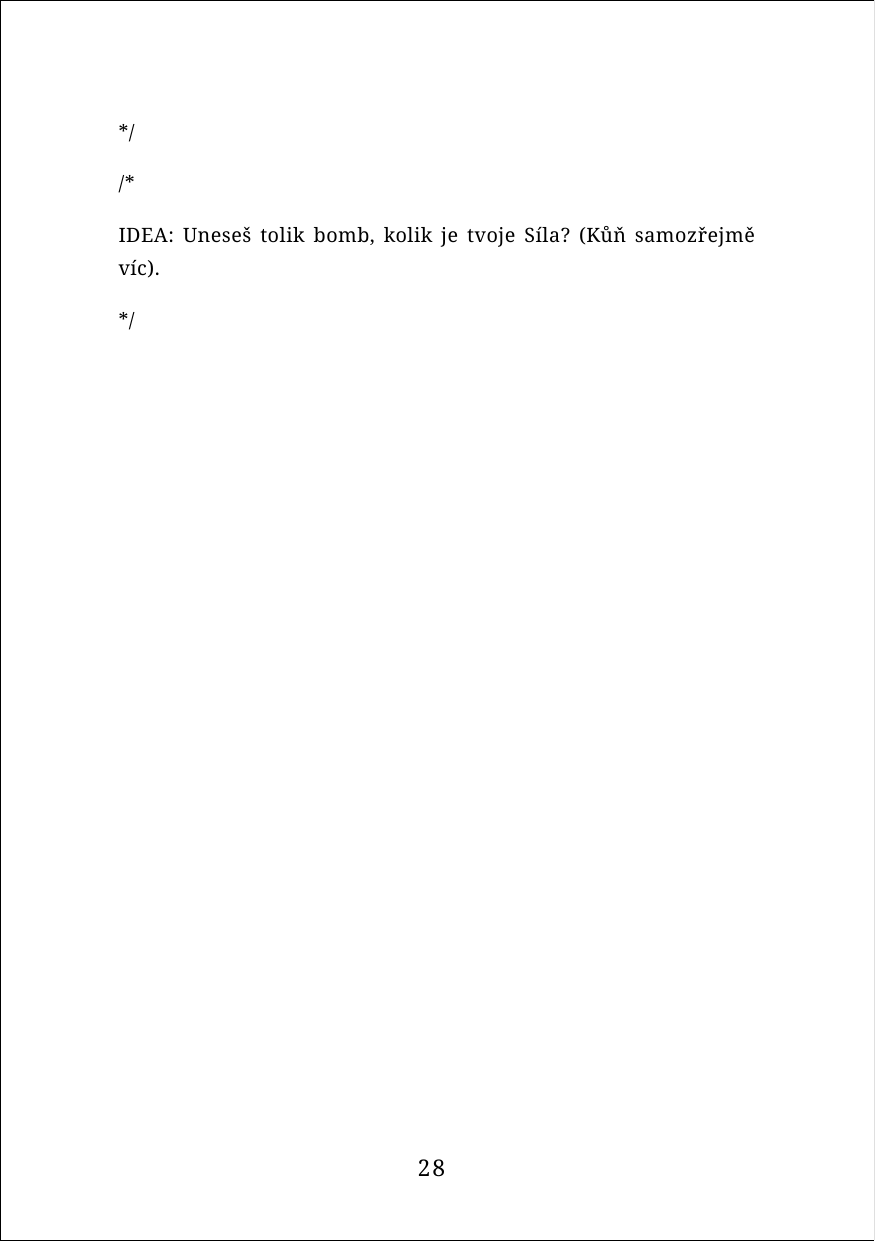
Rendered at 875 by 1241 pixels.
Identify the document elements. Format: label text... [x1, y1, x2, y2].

text IDEA: Uneseš tolik bomb, kolik je tvoje Síla? (Kůň samozřejmě víc). [118, 221, 756, 282]
text */ [118, 306, 756, 333]
text */ [118, 118, 756, 145]
text /* [118, 169, 756, 197]
